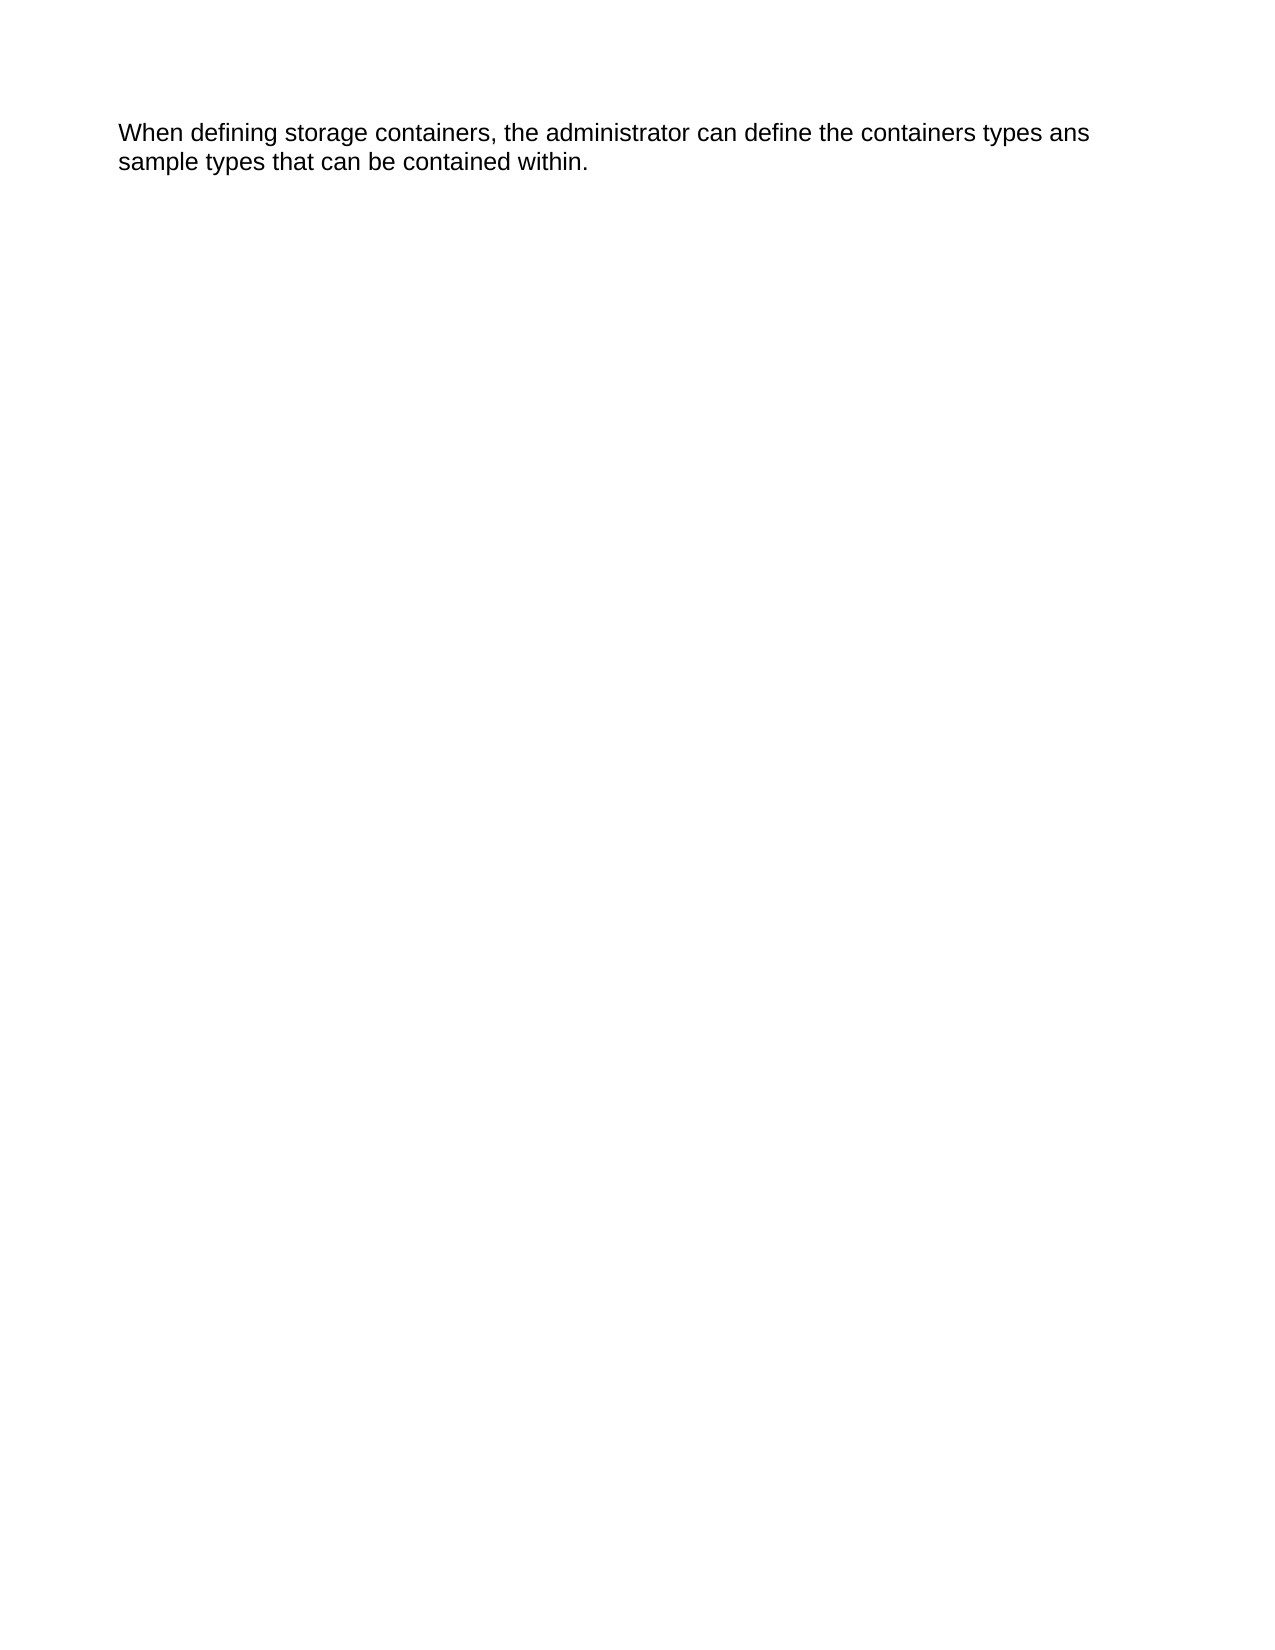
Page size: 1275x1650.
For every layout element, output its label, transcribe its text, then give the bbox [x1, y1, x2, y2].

text When defining storage containers, the administrator can define the containers types ans sample types that can be contained within. [118, 118, 1157, 176]
